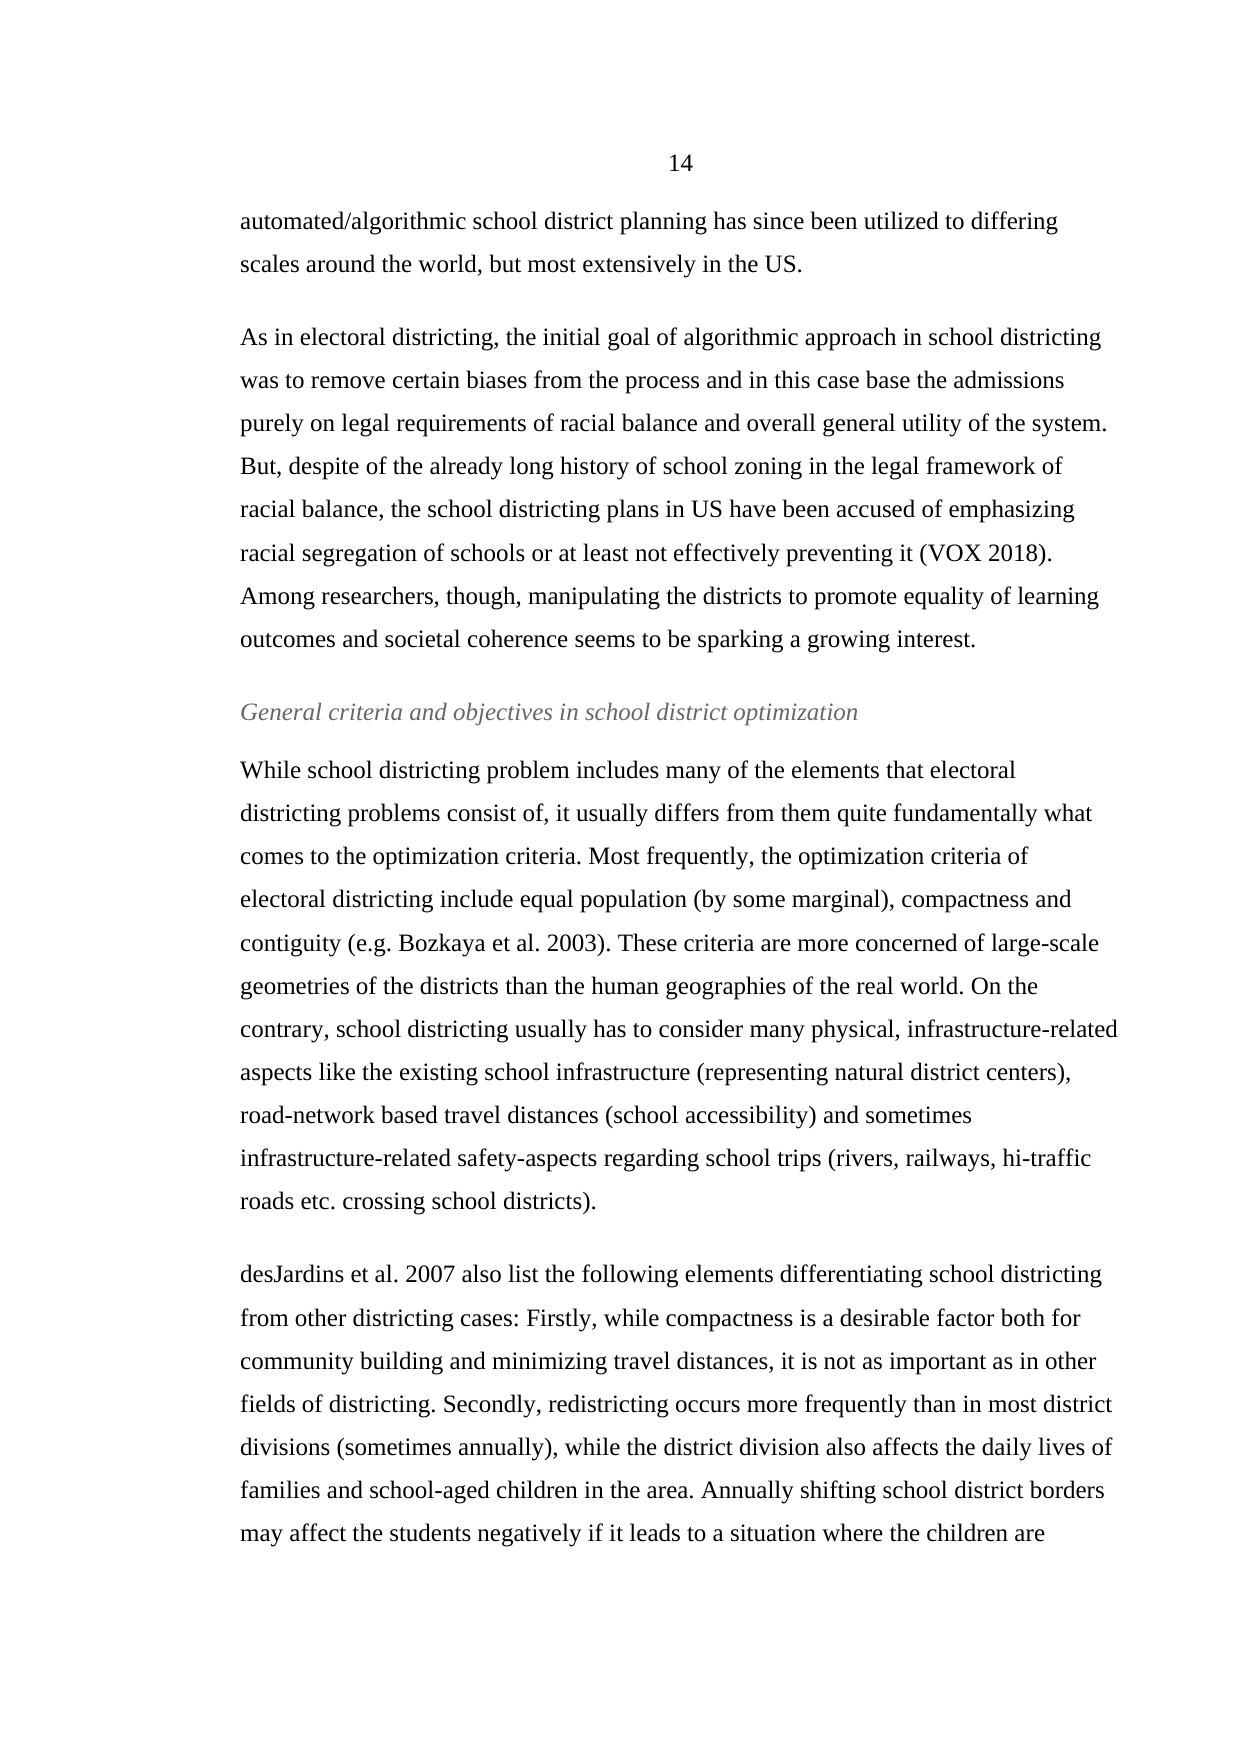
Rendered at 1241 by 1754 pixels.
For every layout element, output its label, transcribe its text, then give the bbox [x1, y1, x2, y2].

subtitle General criteria and objectives in school district optimization [240, 697, 1121, 726]
text desJardins et al. 2007 also list the following elements differentiating school districting from other districting cases: Firstly, while compactness is a desirable factor both for community building and minimizing travel distances, it is not as important as in other fields of districting. Secondly, redistricting occurs more frequently than in most district divisions (sometimes annually), while the district division also affects the daily lives of families and school-aged children in the area. Annually shifting school district borders may affect the students negatively if it leads to a situation where the children are [240, 1259, 1121, 1547]
text As in electoral districting, the initial goal of algorithmic approach in school districting was to remove certain biases from the process and in this case base the admissions purely on legal requirements of racial balance and overall general utility of the system. But, despite of the already long history of school zoning in the legal framework of racial balance, the school districting plans in US have been accused of emphasizing racial segregation of schools or at least not effectively preventing it (VOX 2018). Among researchers, though, manipulating the districts to promote equality of learning outcomes and societal coherence seems to be sparking a growing interest. [240, 322, 1121, 653]
text While school districting problem includes many of the elements that electoral districting problems consist of, it usually differs from them quite fundamentally what comes to the optimization criteria. Most frequently, the optimization criteria of electoral districting include equal population (by some marginal), compactness and contiguity (e.g. Bozkaya et al. 2003). These criteria are more concerned of large-scale geometries of the districts than the human geographies of the real world. On the contrary, school districting usually has to consider many physical, infrastructure-related aspects like the existing school infrastructure (representing natural district centers), road-network based travel distances (school accessibility) and sometimes infrastructure-related safety-aspects regarding school trips (rivers, railways, hi-traffic roads etc. crossing school districts). [240, 755, 1121, 1215]
text automated/algorithmic school district planning has since been utilized to differing scales around the world, but most extensively in the US. [240, 206, 1121, 278]
